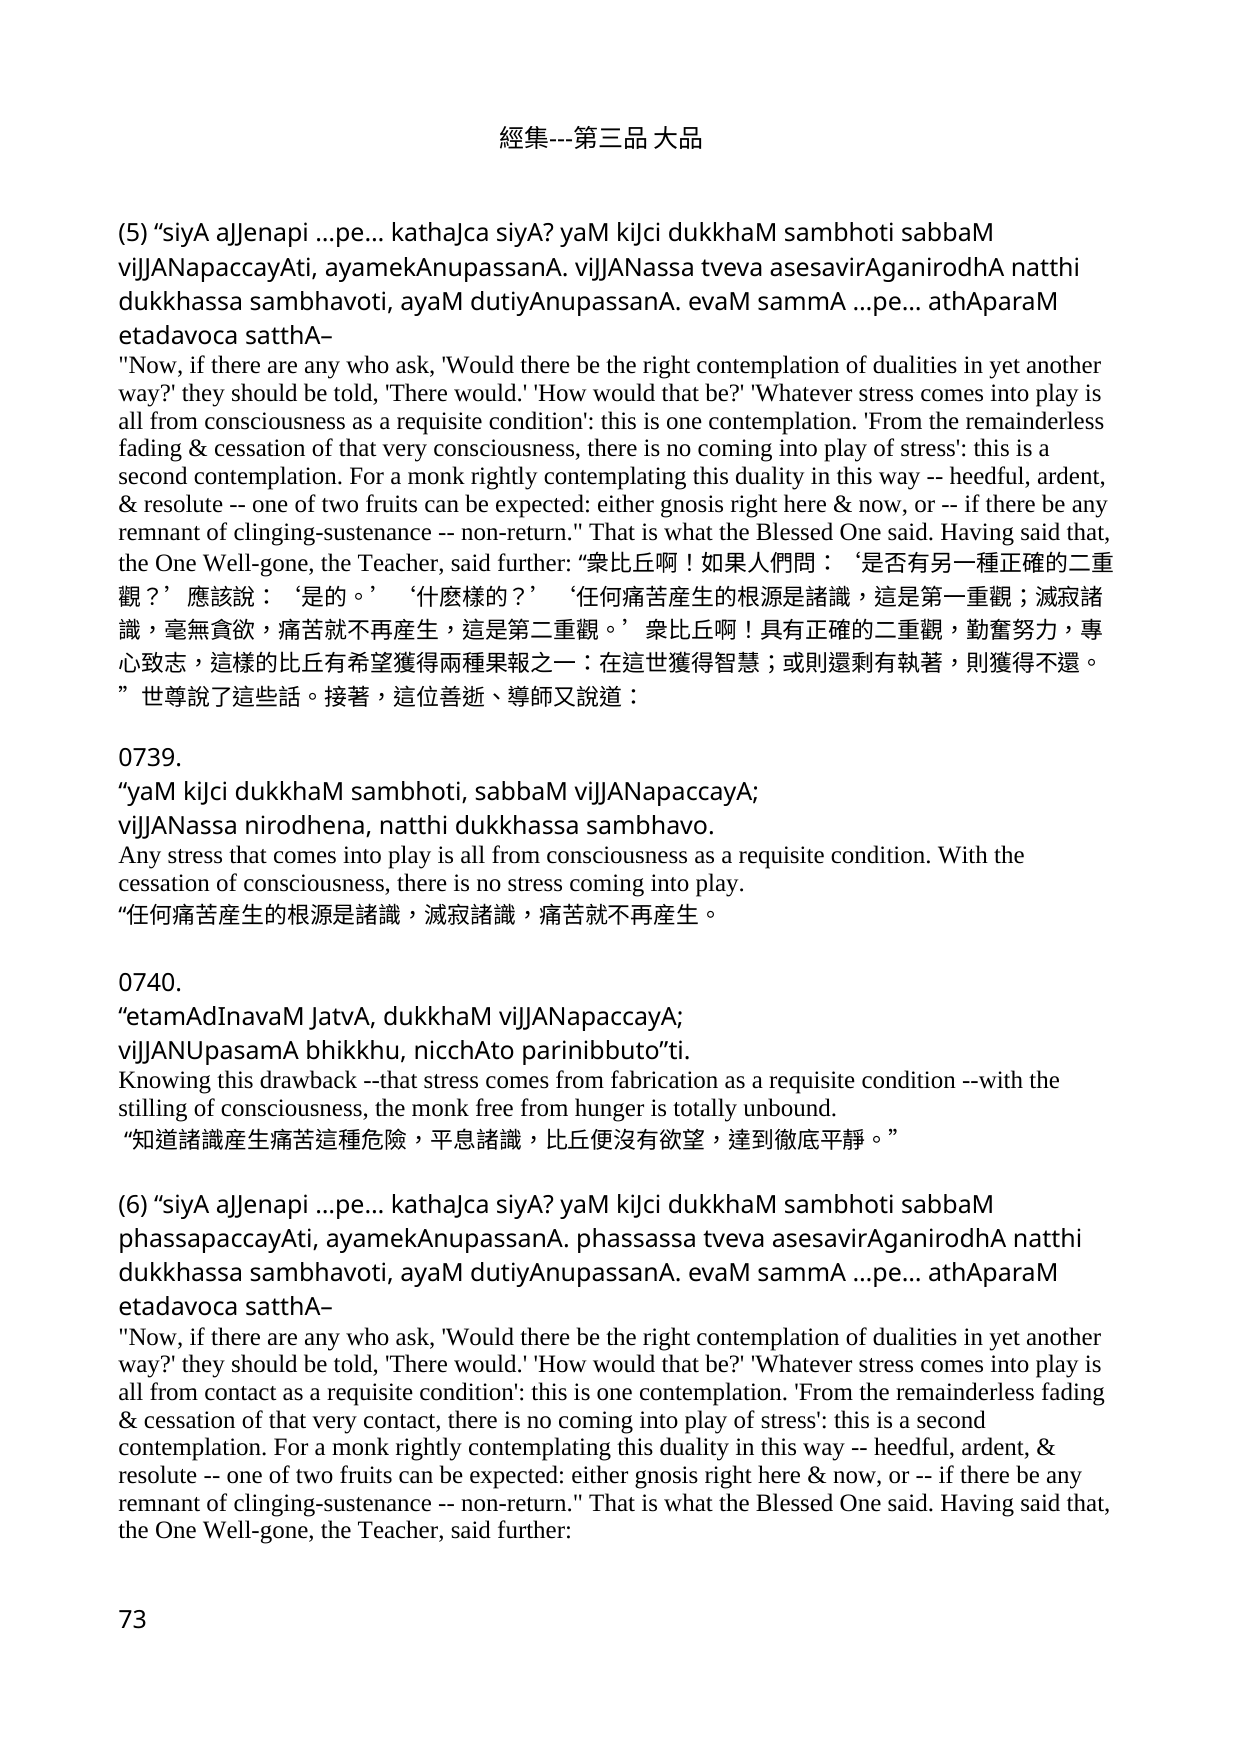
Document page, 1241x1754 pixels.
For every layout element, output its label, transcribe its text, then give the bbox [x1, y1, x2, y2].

text (5) “siyA aJJenapi …pe… kathaJca siyA? yaM kiJci dukkhaM sambhoti sabbaM viJJANapaccayAti, ayamekAnupassanA. viJJANassa tveva asesavirAganirodhA natthi dukkhassa sambhavoti, ayaM dutiyAnupassanA. evaM sammA …pe… athAparaM etadavoca satthA– [118, 215, 1122, 351]
text 0739. [118, 739, 1122, 773]
text Any stress that comes into play is all from consciousness as a requisite condition. With the cessation of consciousness, there is no stress coming into play. [118, 841, 1122, 897]
text “yaM kiJci dukkhaM sambhoti, sabbaM viJJANapaccayA; [118, 773, 1122, 807]
text "Now, if there are any who ask, 'Would there be the right contemplation of dualities in yet another way?' they should be told, 'There would.' 'How would that be?' 'Whatever stress comes into play is all from contact as a requisite condition': this is one contemplation. 'From the remainderless fading & cessation of that very contact, there is no coming into play of stress': this is a second contemplation. For a monk rightly contemplating this duality in this way -- heedful, ardent, & resolute -- one of two fruits can be expected: either gnosis right here & now, or -- if there be any remnant of clinging-sustenance -- non-return." That is what the Blessed One said. Having said that, the One Well-gone, the Teacher, said further: [118, 1323, 1122, 1544]
text “知道諸識産生痛苦這種危險，平息諸識，比丘便沒有欲望，達到徹底平靜。” [118, 1122, 1122, 1155]
text (6) “siyA aJJenapi …pe… kathaJca siyA? yaM kiJci dukkhaM sambhoti sabbaM phassapaccayAti, ayamekAnupassanA. phassassa tveva asesavirAganirodhA natthi dukkhassa sambhavoti, ayaM dutiyAnupassanA. evaM sammA …pe… athAparaM etadavoca satthA– [118, 1186, 1122, 1323]
text Knowing this drawback --that stress comes from fabrication as a requisite condition --with the stilling of consciousness, the monk free from hunger is totally unbound. [118, 1066, 1122, 1122]
text 0740. [118, 964, 1122, 998]
text "Now, if there are any who ask, 'Would there be the right contemplation of dualities in yet another way?' they should be told, 'There would.' 'How would that be?' 'Whatever stress comes into play is all from consciousness as a requisite condition': this is one contemplation. 'From the remainderless fading & cessation of that very consciousness, there is no coming into play of stress': this is a second contemplation. For a monk rightly contemplating this duality in this way -- heedful, ardent, & resolute -- one of two fruits can be expected: either gnosis right here & now, or -- if there be any remnant of clinging-sustenance -- non-return." That is what the Blessed One said. Having said that, the One Well-gone, the Teacher, said further: “衆比丘啊！如果人們問：‘是否有另一種正確的二重觀？’應該說：‘是的。’‘什麽樣的？’‘任何痛苦産生的根源是諸識，這是第一重觀；滅寂諸識，毫無貪欲，痛苦就不再産生，這是第二重觀。’衆比丘啊！具有正確的二重觀，勤奮努力，專心致志，這樣的比丘有希望獲得兩種果報之一：在這世獲得智慧；或則還剩有執著，則獲得不還。”世尊說了這些話。接著，這位善逝、導師又說道： [118, 351, 1122, 712]
text viJJANassa nirodhena, natthi dukkhassa sambhavo. [118, 807, 1122, 841]
text “任何痛苦産生的根源是諸識，滅寂諸識，痛苦就不再産生。 [118, 897, 1122, 930]
text viJJANUpasamA bhikkhu, nicchAto parinibbuto”ti. [118, 1032, 1122, 1066]
text “etamAdInavaM JatvA, dukkhaM viJJANapaccayA; [118, 998, 1122, 1032]
